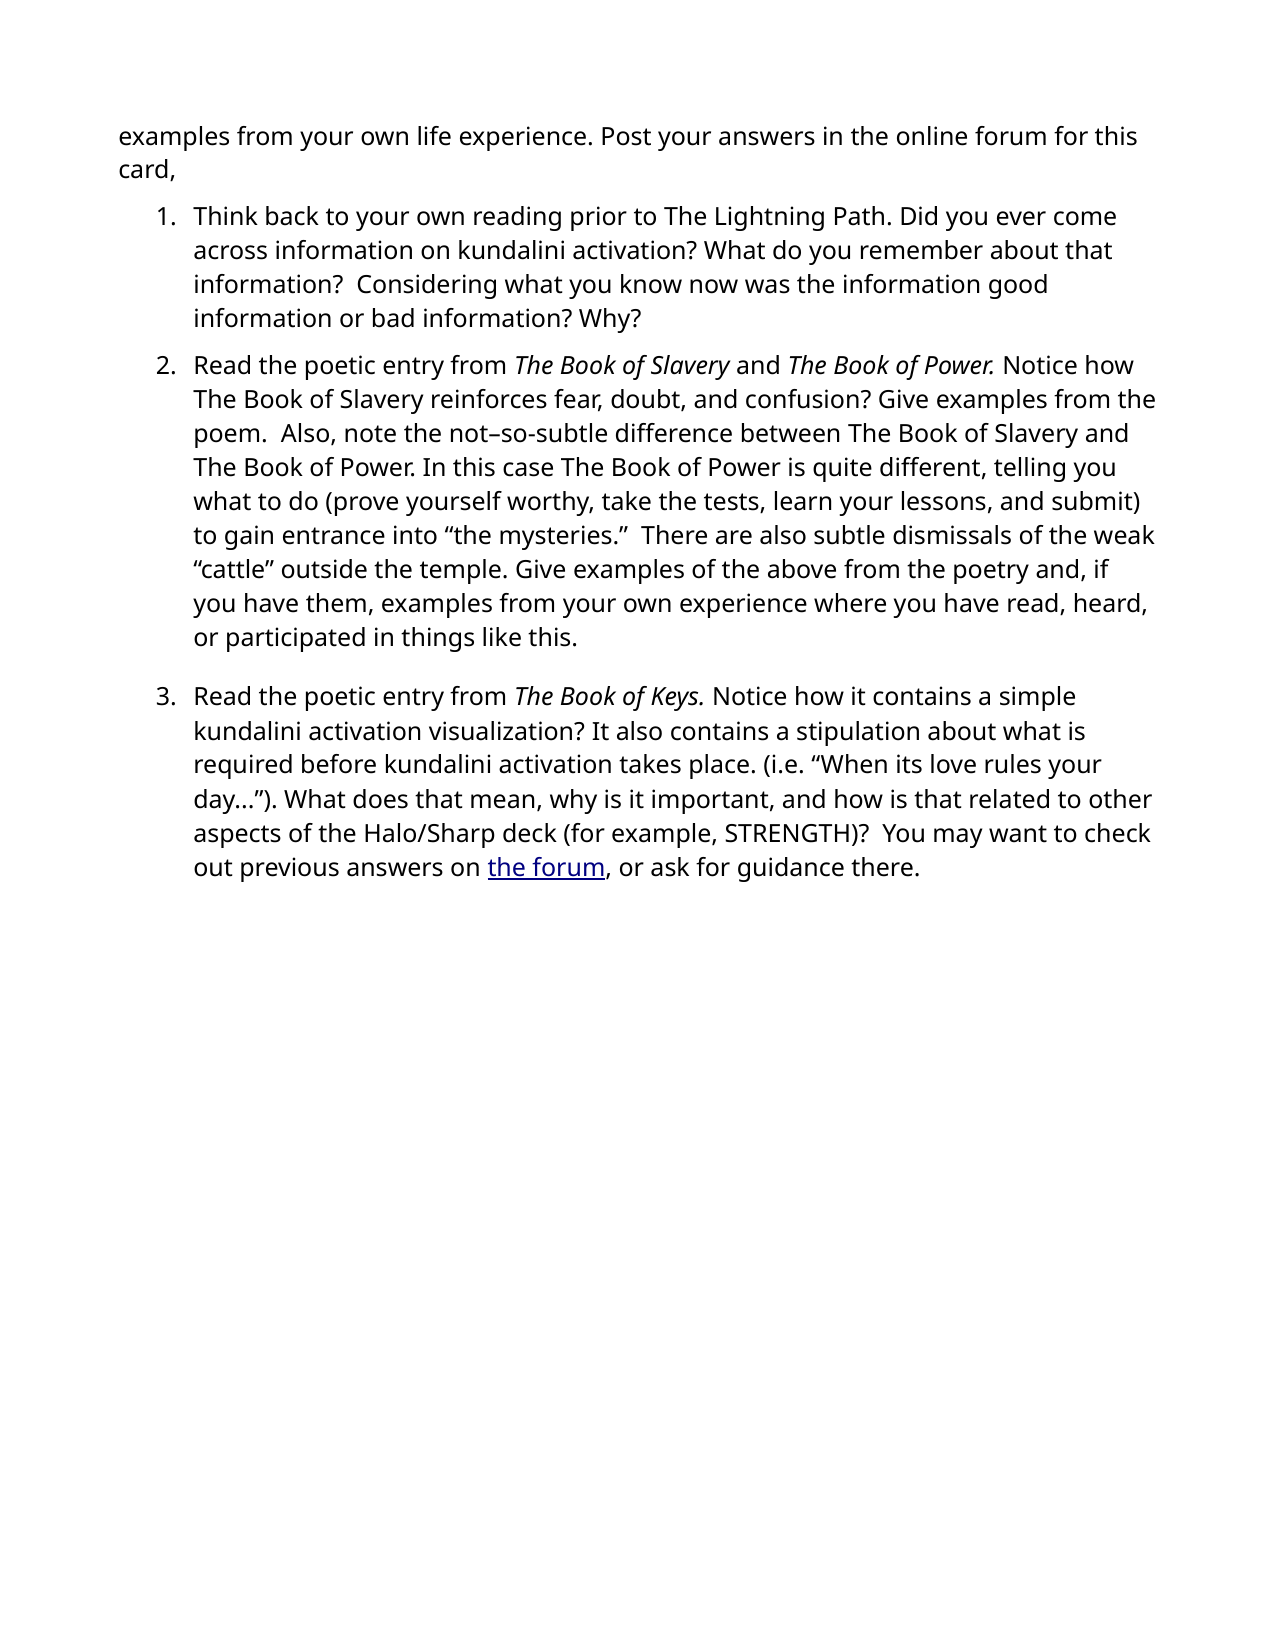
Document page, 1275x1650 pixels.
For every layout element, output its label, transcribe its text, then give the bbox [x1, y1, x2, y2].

list Read the poetic entry from The Book of Slavery and The Book of Power. Notice how The Book of Slavery reinforces fear, doubt, and confusion? Give examples from the poem. Also, note the not–so-subtle difference between The Book of Slavery and The Book of Power. In this case The Book of Power is quite different, telling you what to do (prove yourself worthy, take the tests, learn your lessons, and submit) to gain entrance into “the mysteries.” There are also subtle dismissals of the weak “cattle” outside the temple. Give examples of the above from the poetry and, if you have them, examples from your own experience where you have read, heard, or participated in things like this. [156, 347, 1157, 654]
list Read the poetic entry from The Book of Keys. Notice how it contains a simple kundalini activation visualization? It also contains a stipulation about what is required before kundalini activation takes place. (i.e. “When its love rules your day...”). What does that mean, why is it important, and how is that related to other aspects of the Halo/Sharp deck (for example, STRENGTH)? You may want to check out previous answers on the forum, or ask for guidance there. [156, 679, 1157, 883]
list Think back to your own reading prior to The Lightning Path. Did you ever come across information on kundalini activation? What do you remember about that information? Considering what you know now was the information good information or bad information? Why? [156, 199, 1157, 335]
text examples from your own life experience. Post your answers in the online forum for this card, [118, 118, 1157, 186]
